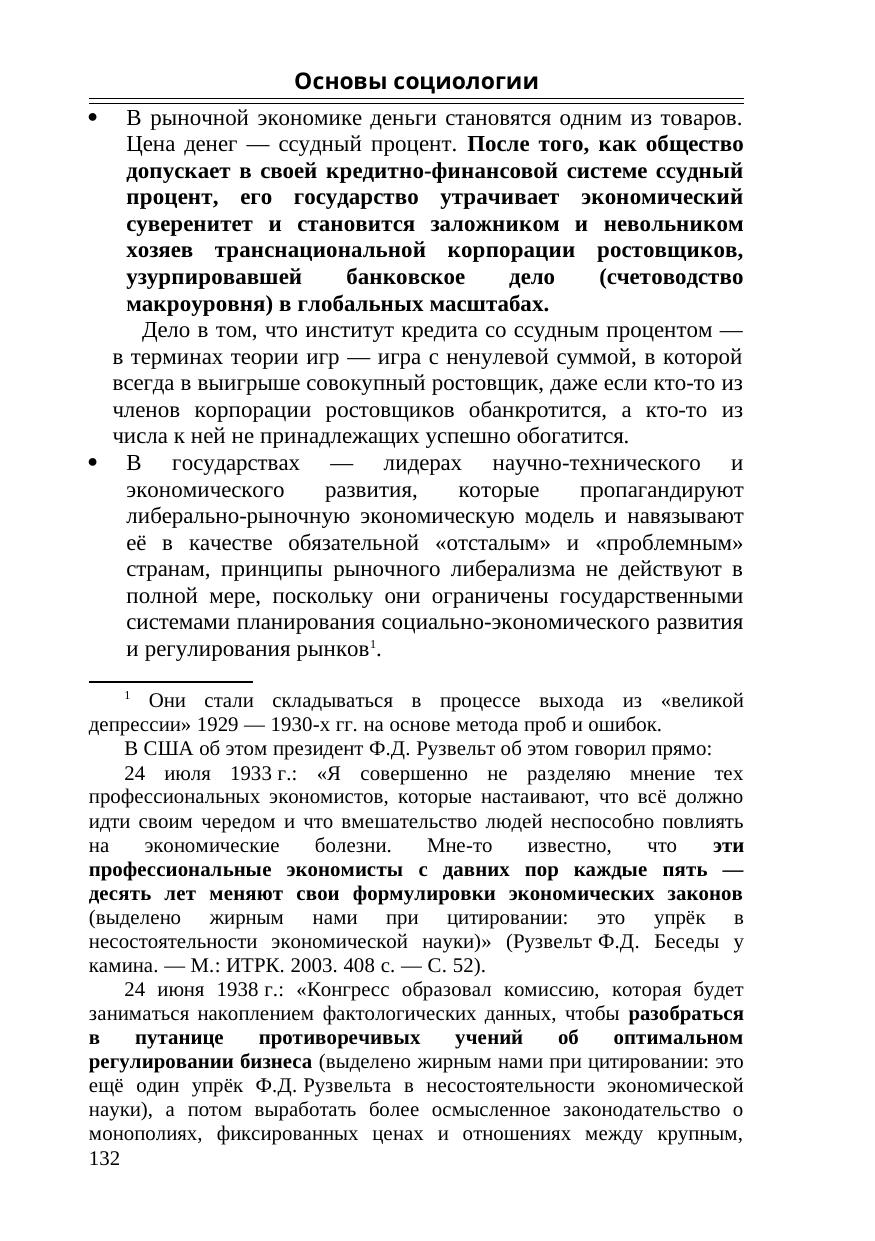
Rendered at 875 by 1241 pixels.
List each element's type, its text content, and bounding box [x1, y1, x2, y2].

text Дело в том, что институт кредита со ссудным процентом — в терминах теории игр — игра с ненулевой суммой, в которой всегда в выигрыше совокупный ростовщик, даже если кто-то из членов корпорации ростовщиков обанкротится, а кто-то из числа к ней не принадлежащих успешно обогатится. [112, 316, 744, 449]
list Они стали складываться в процессе выхода из «великой депрессии» 1929 — 1930‑х гг. на основе метода проб и ошибок. [89, 688, 744, 736]
list В государствах — лидерах научно-технического и экономического развития, которые пропагандируют либерально-рыночную экономическую модель и навязывают её в качестве обязательной «отсталым» и «проблемным» странам, принципы рыночного либерализма не действуют в полной мере, поскольку они ограничены государственными системами планирования социально-экономического развития и регулирования рынков. [89, 449, 744, 661]
list В США об этом президент Ф.Д. Рузвельт об этом говорил прямо: [89, 736, 744, 760]
list 24 июня 1938 г.: «Конгресс образовал комиссию, которая будет заниматься накоплением фактологических данных, чтобы разобраться в путанице противоречивых учений об оптимальном регулировании бизнеса (выделено жирным нами при цитировании: это ещё один упрёк Ф.Д. Рузвельта в несостоятельности экономической науки), а потом выработать более осмысленное законодательство о монополиях, фиксированных ценах и отношениях между крупным, [89, 977, 744, 1145]
list 24 июля 1933 г.: «Я совершенно не разделяю мнение тех профессиональных экономистов, которые настаивают, что всё должно идти своим чередом и что вмешательство людей неспособно повлиять на экономические болезни. Мне-то известно, что эти профессиональные экономисты с давних пор каждые пять — десять лет меняют свои формулировки экономических законов (выделено жирным нами при цитировании: это упрёк в несостоятельности экономической науки)» (Рузвельт Ф.Д. Беседы у камина. — М.: ИТРК. 2003. 408 с. — С. 52). [89, 760, 744, 977]
list В рыночной экономике деньги становятся одним из товаров. Цена денег — ссудный процент. После того, как общество допускает в своей кредитно-финансовой системе ссудный процент, его государство утрачивает экономический суверенитет и становится заложником и невольником хозяев транснациональной корпорации ростовщиков, узурпировавшей банковское дело (счетоводство макроуровня) в глобальных масштабах. [89, 104, 744, 316]
